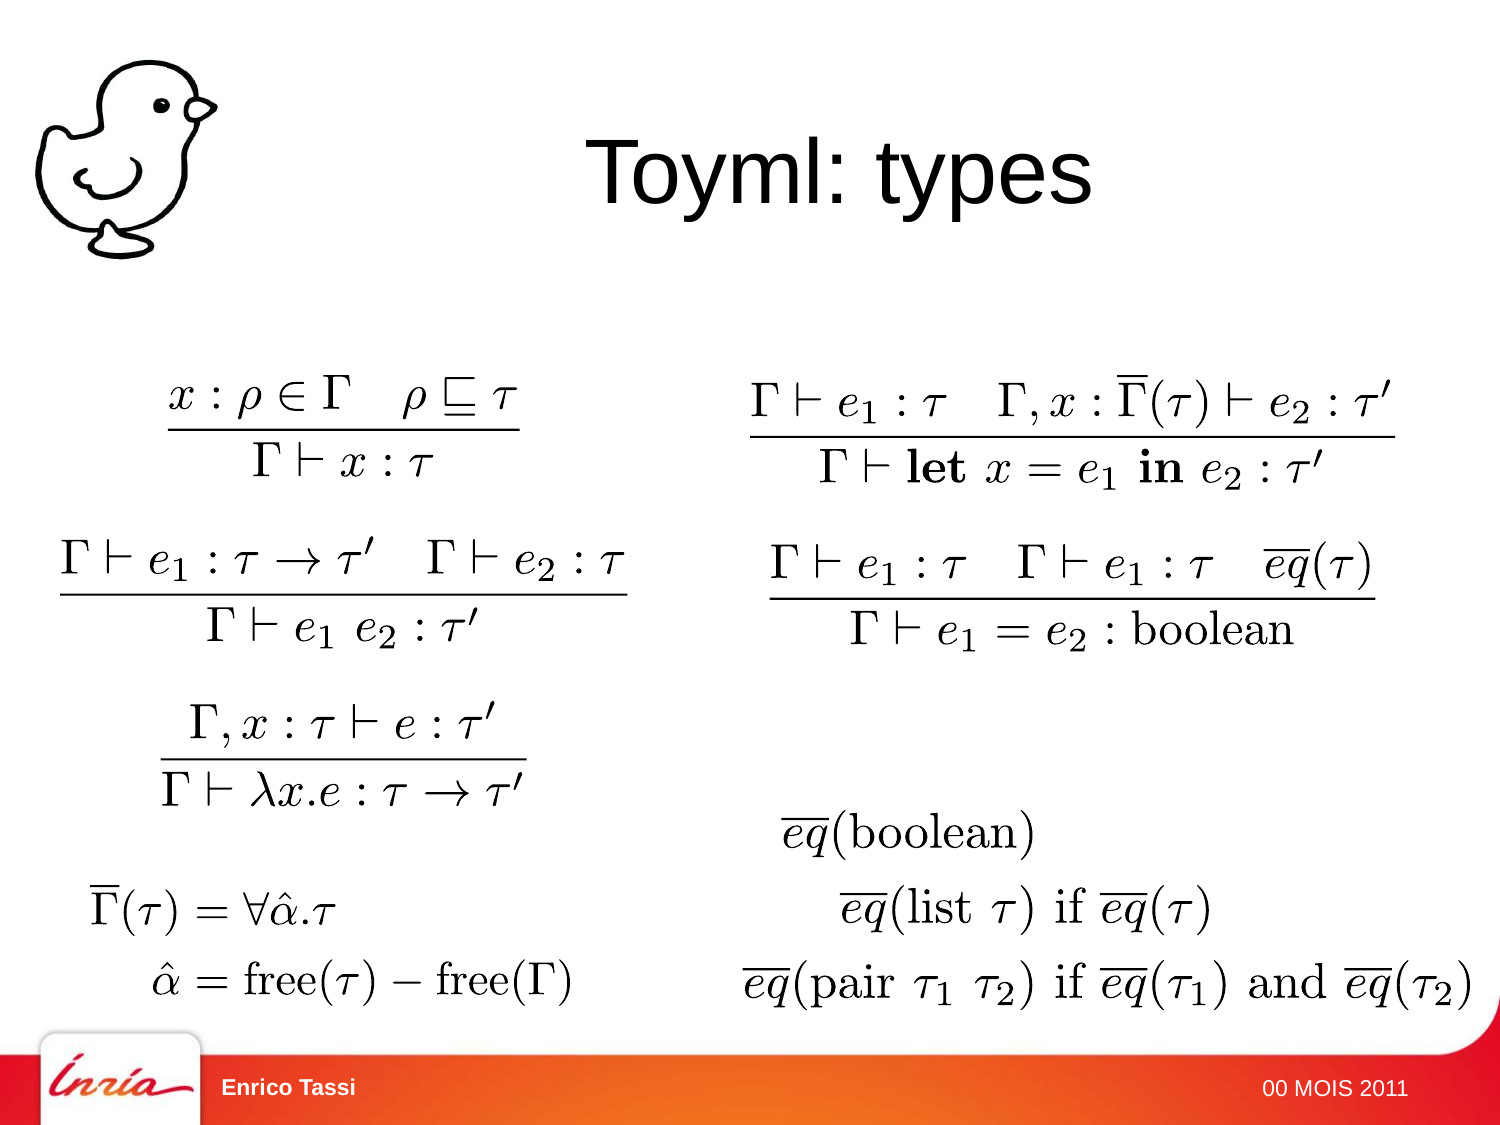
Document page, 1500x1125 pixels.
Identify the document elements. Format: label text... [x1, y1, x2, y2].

text_box [60, 375, 628, 807]
picture [0, 947, 1500, 1125]
text_box [742, 810, 1471, 1011]
picture [0, 0, 241, 271]
title Toyml: types [241, 77, 1459, 266]
text_box [750, 375, 1396, 652]
text_box [90, 885, 571, 1006]
